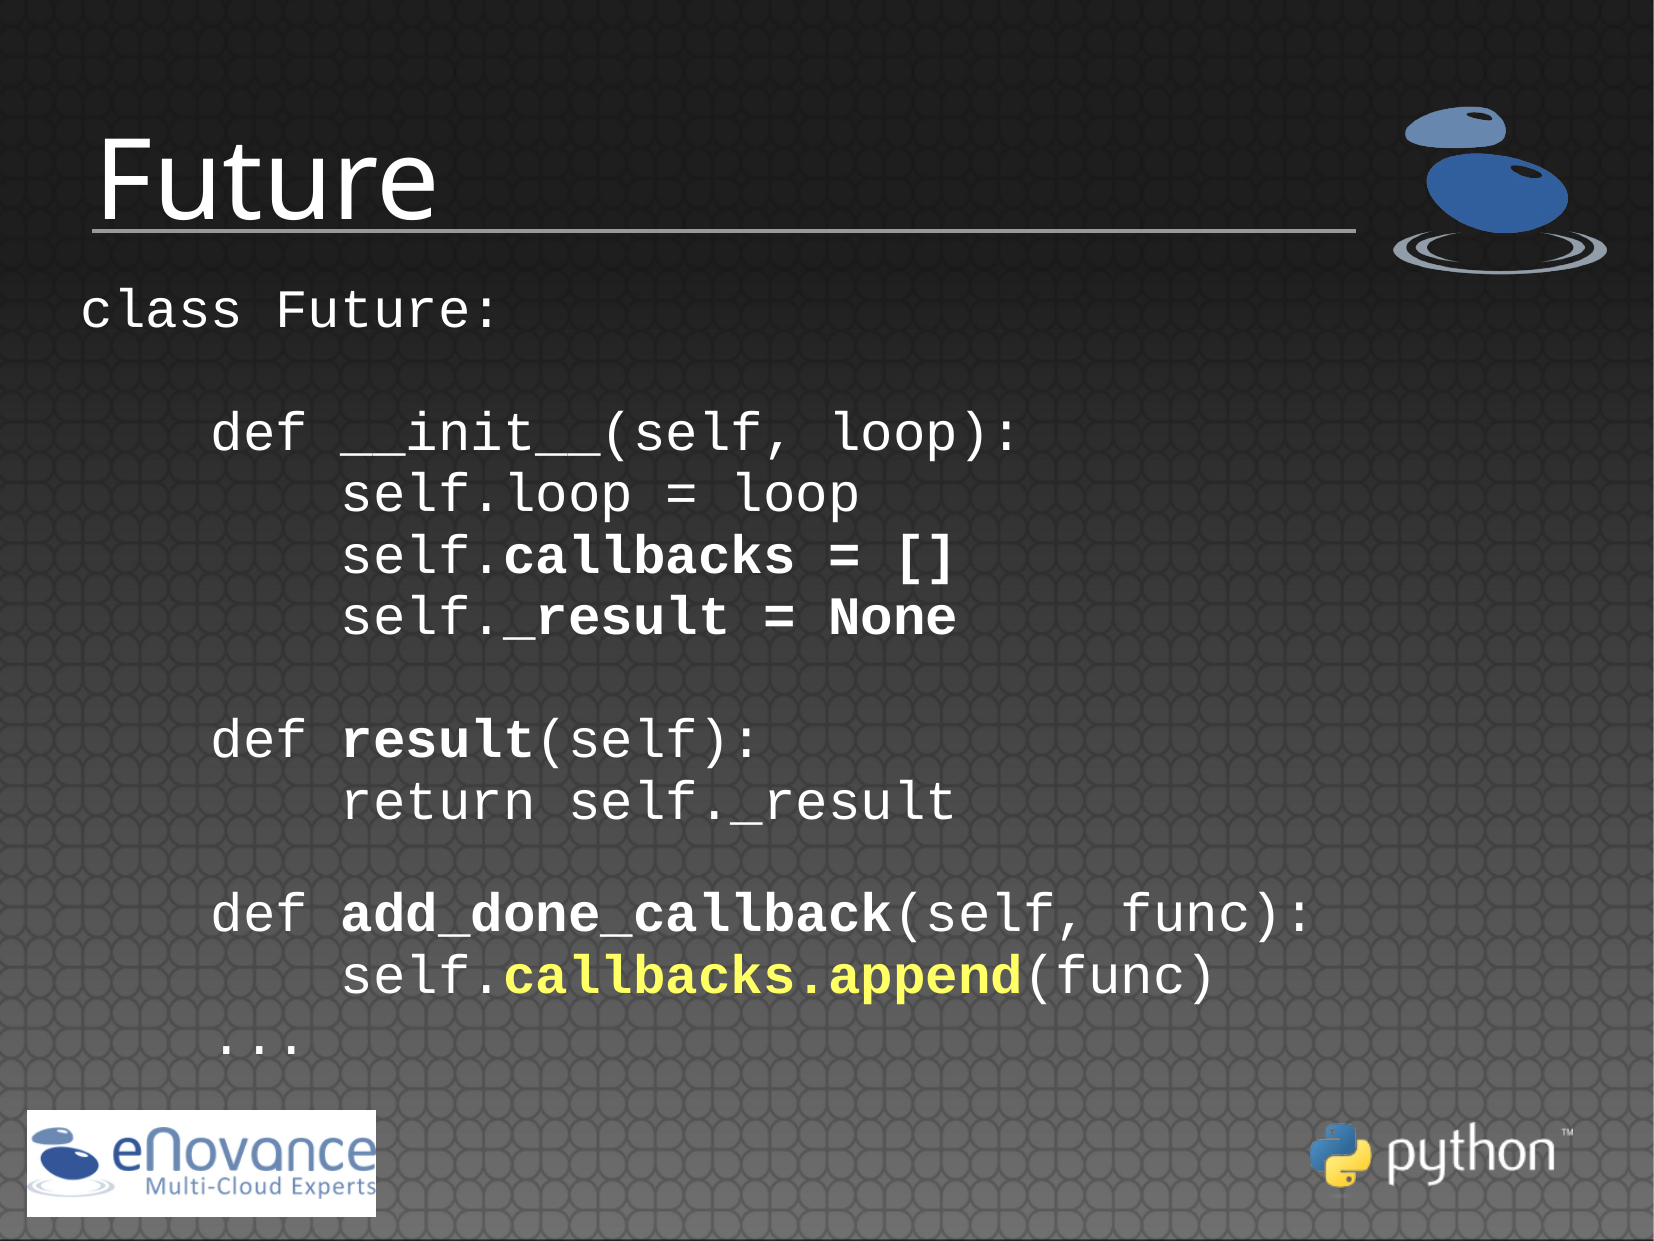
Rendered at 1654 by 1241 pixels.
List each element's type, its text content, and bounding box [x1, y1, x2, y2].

title Future [94, 100, 1426, 251]
picture [0, 0, 1654, 1241]
text_box class Future: def __init__(self, loop): self.loop = loop self.callbacks = [] self._result = None def result(self): return self._result def add_done_callback(self, func): self.callbacks.append(func) ... [66, 274, 1331, 1071]
